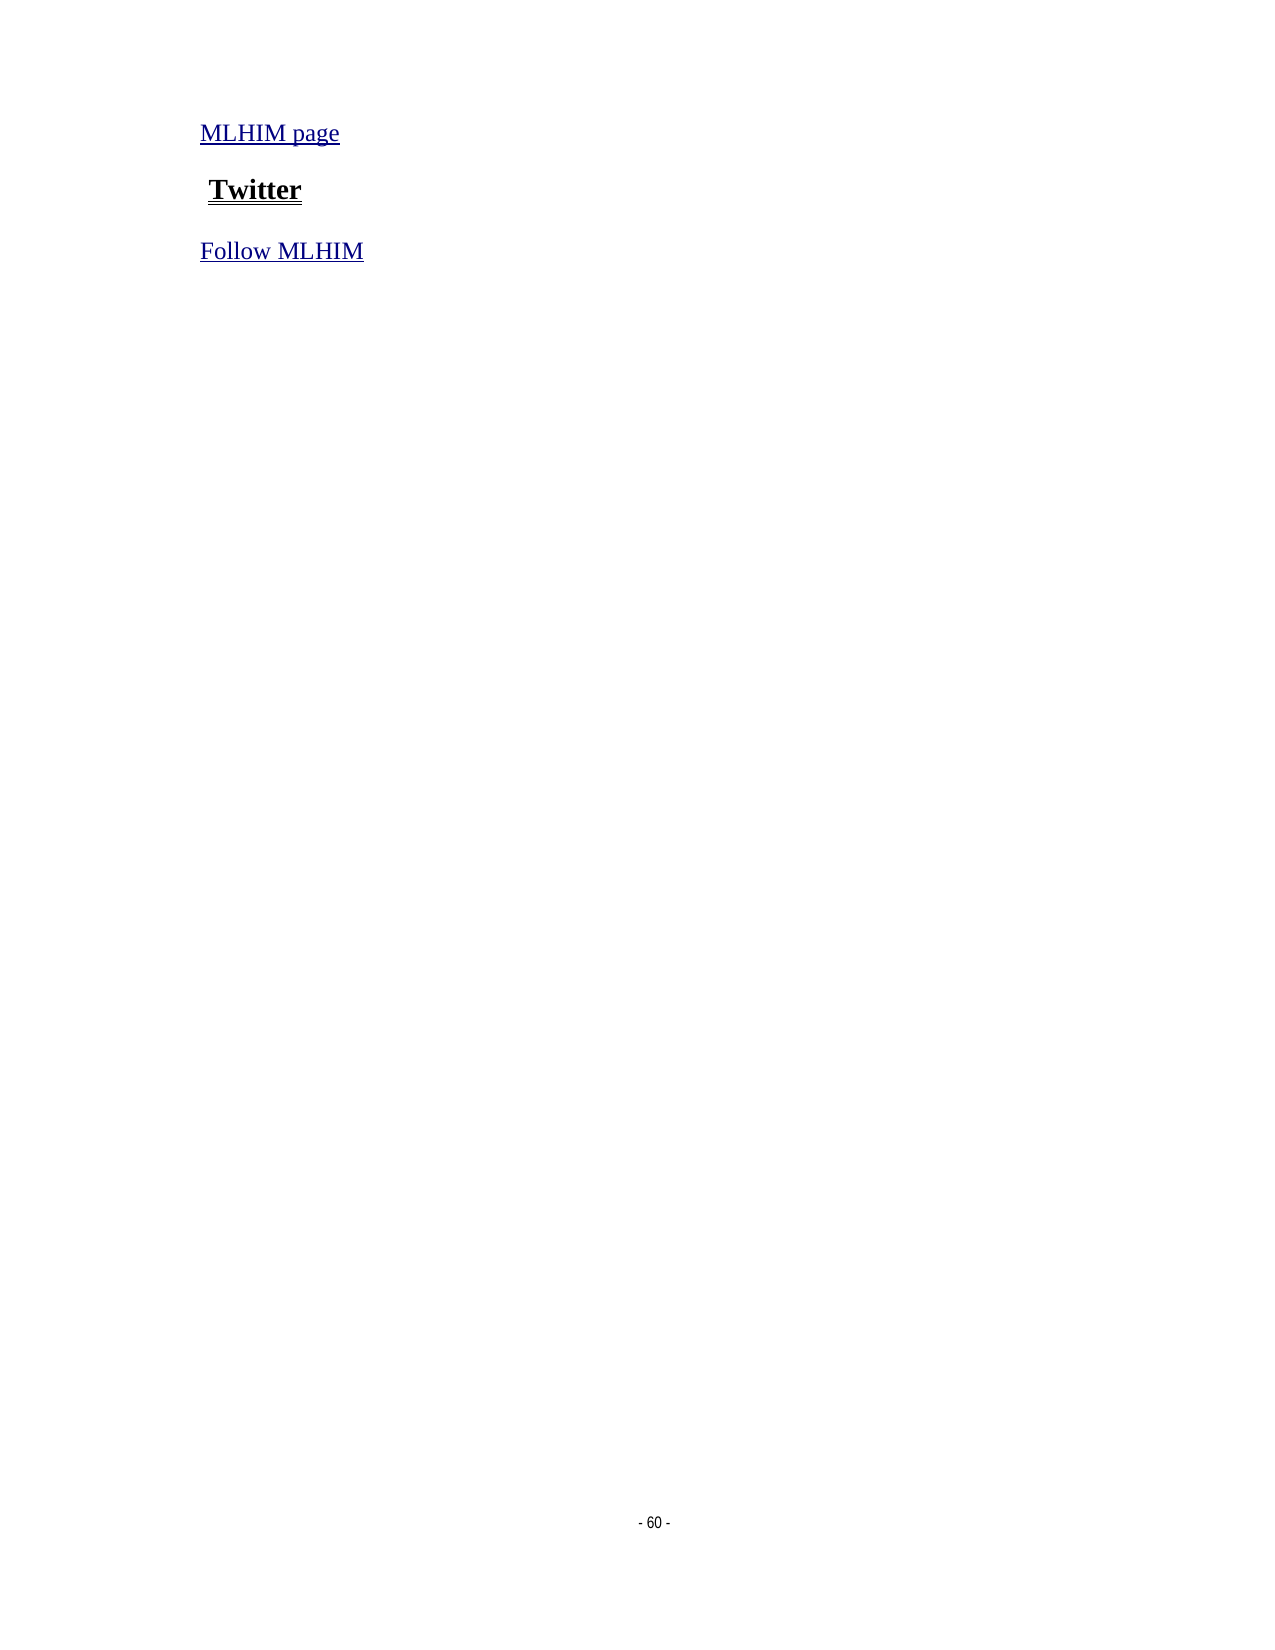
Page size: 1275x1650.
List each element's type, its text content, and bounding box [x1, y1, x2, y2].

text Follow MLHIM [150, 236, 1125, 265]
text MLHIM page [150, 118, 1125, 147]
subtitle Twitter [150, 172, 1125, 206]
